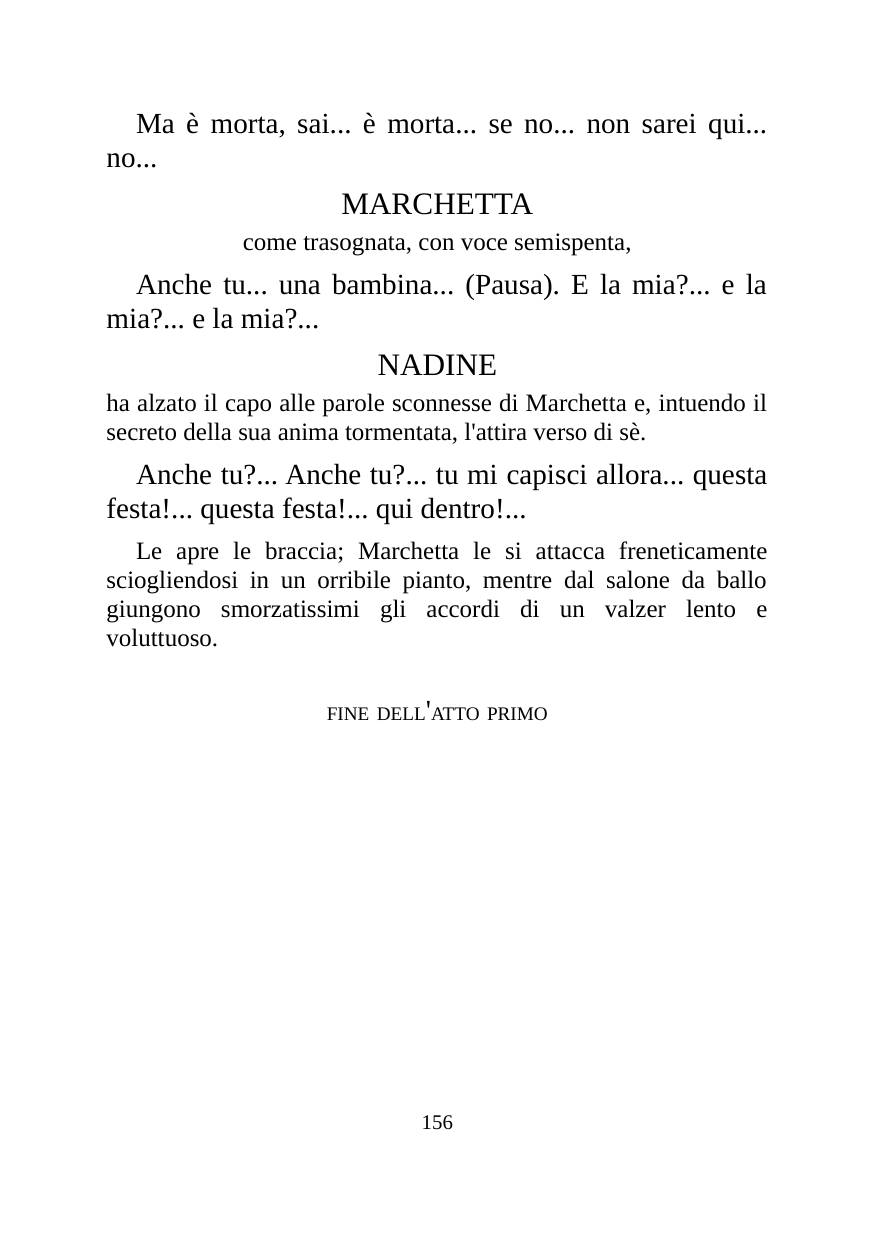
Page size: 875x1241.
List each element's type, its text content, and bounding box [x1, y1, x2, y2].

text NADINE [106, 346, 768, 382]
text fine dell'atto primo [106, 693, 768, 726]
text ha alzato il capo alle parole sconnesse di Marchetta e, intuendo il secreto della sua anima tormentata, l'attira verso di sè. [106, 388, 768, 446]
text Anche tu?... Anche tu?... tu mi capisci allora... questa festa!... questa festa!... qui dentro!... [106, 457, 768, 524]
text Le apre le braccia; Marchetta le si attacca freneticamente sciogliendosi in un orribile pianto, mentre dal salone da ballo giungono smorzatissimi gli accordi di un valzer lento e voluttuoso. [106, 536, 768, 651]
text Anche tu... una bambina... (Pausa). E la mia?... e la mia?... e la mia?... [106, 267, 768, 334]
text come trasognata, con voce semispenta, [106, 227, 768, 256]
text MARCHETTA [106, 185, 768, 221]
text Ma è morta, sai... è morta... se no... non sarei qui... no... [106, 106, 768, 173]
